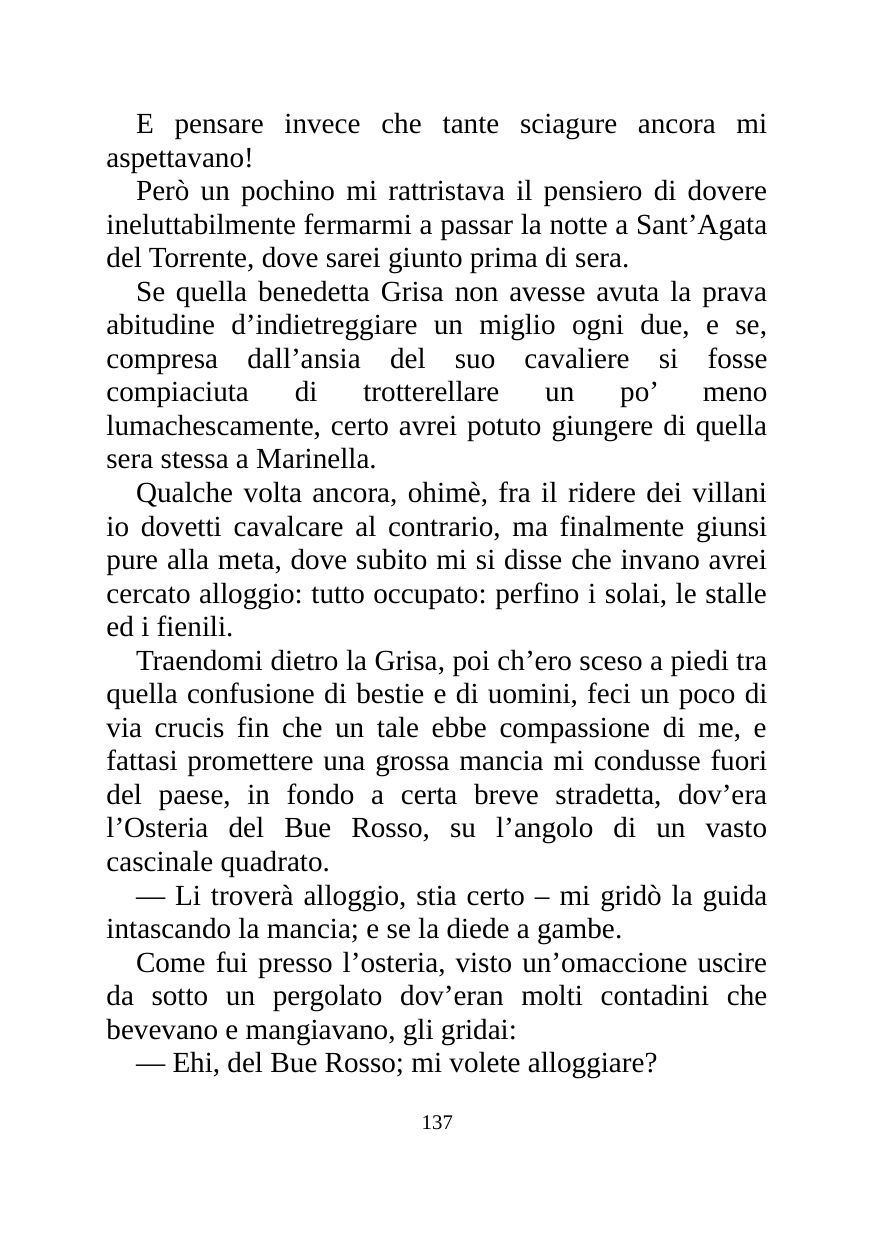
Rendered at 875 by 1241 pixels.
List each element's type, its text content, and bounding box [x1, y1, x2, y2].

text Come fui presso l’osteria, visto un’omaccione uscire da sotto un pergolato dov’eran molti contadini che bevevano e mangiavano, gli gridai: [106, 945, 768, 1045]
text Se quella benedetta Grisa non avesse avuta la prava abitudine d’indietreggiare un miglio ogni due, e se, compresa dall’ansia del suo cavaliere si fosse compiaciuta di trotterellare un po’ meno lumachescamente, certo avrei potuto giungere di quella sera stessa a Marinella. [106, 274, 768, 475]
text — Ehi, del Bue Rosso; mi volete alloggiare? [106, 1045, 768, 1079]
text Traendomi dietro la Grisa, poi ch’ero sceso a piedi tra quella confusione di bestie e di uomini, feci un poco di via crucis fin che un tale ebbe compassione di me, e fattasi promettere una grossa mancia mi condusse fuori del paese, in fondo a certa breve stradetta, dov’era l’Osteria del Bue Rosso, su l’angolo di un vasto cascinale quadrato. [106, 643, 768, 878]
text E pensare invece che tante sciagure ancora mi aspettavano! [106, 106, 768, 173]
text — Li troverà alloggio, stia certo – mi gridò la guida intascando la mancia; e se la diede a gambe. [106, 878, 768, 945]
text Qualche volta ancora, ohimè, fra il ridere dei villani io dovetti cavalcare al contrario, ma finalmente giunsi pure alla meta, dove subito mi si disse che invano avrei cercato alloggio: tutto occupato: perfino i solai, le stalle ed i fienili. [106, 475, 768, 643]
text Però un pochino mi rattristava il pensiero di dovere ineluttabilmente fermarmi a passar la notte a Sant’Agata del Torrente, dove sarei giunto prima di sera. [106, 173, 768, 274]
